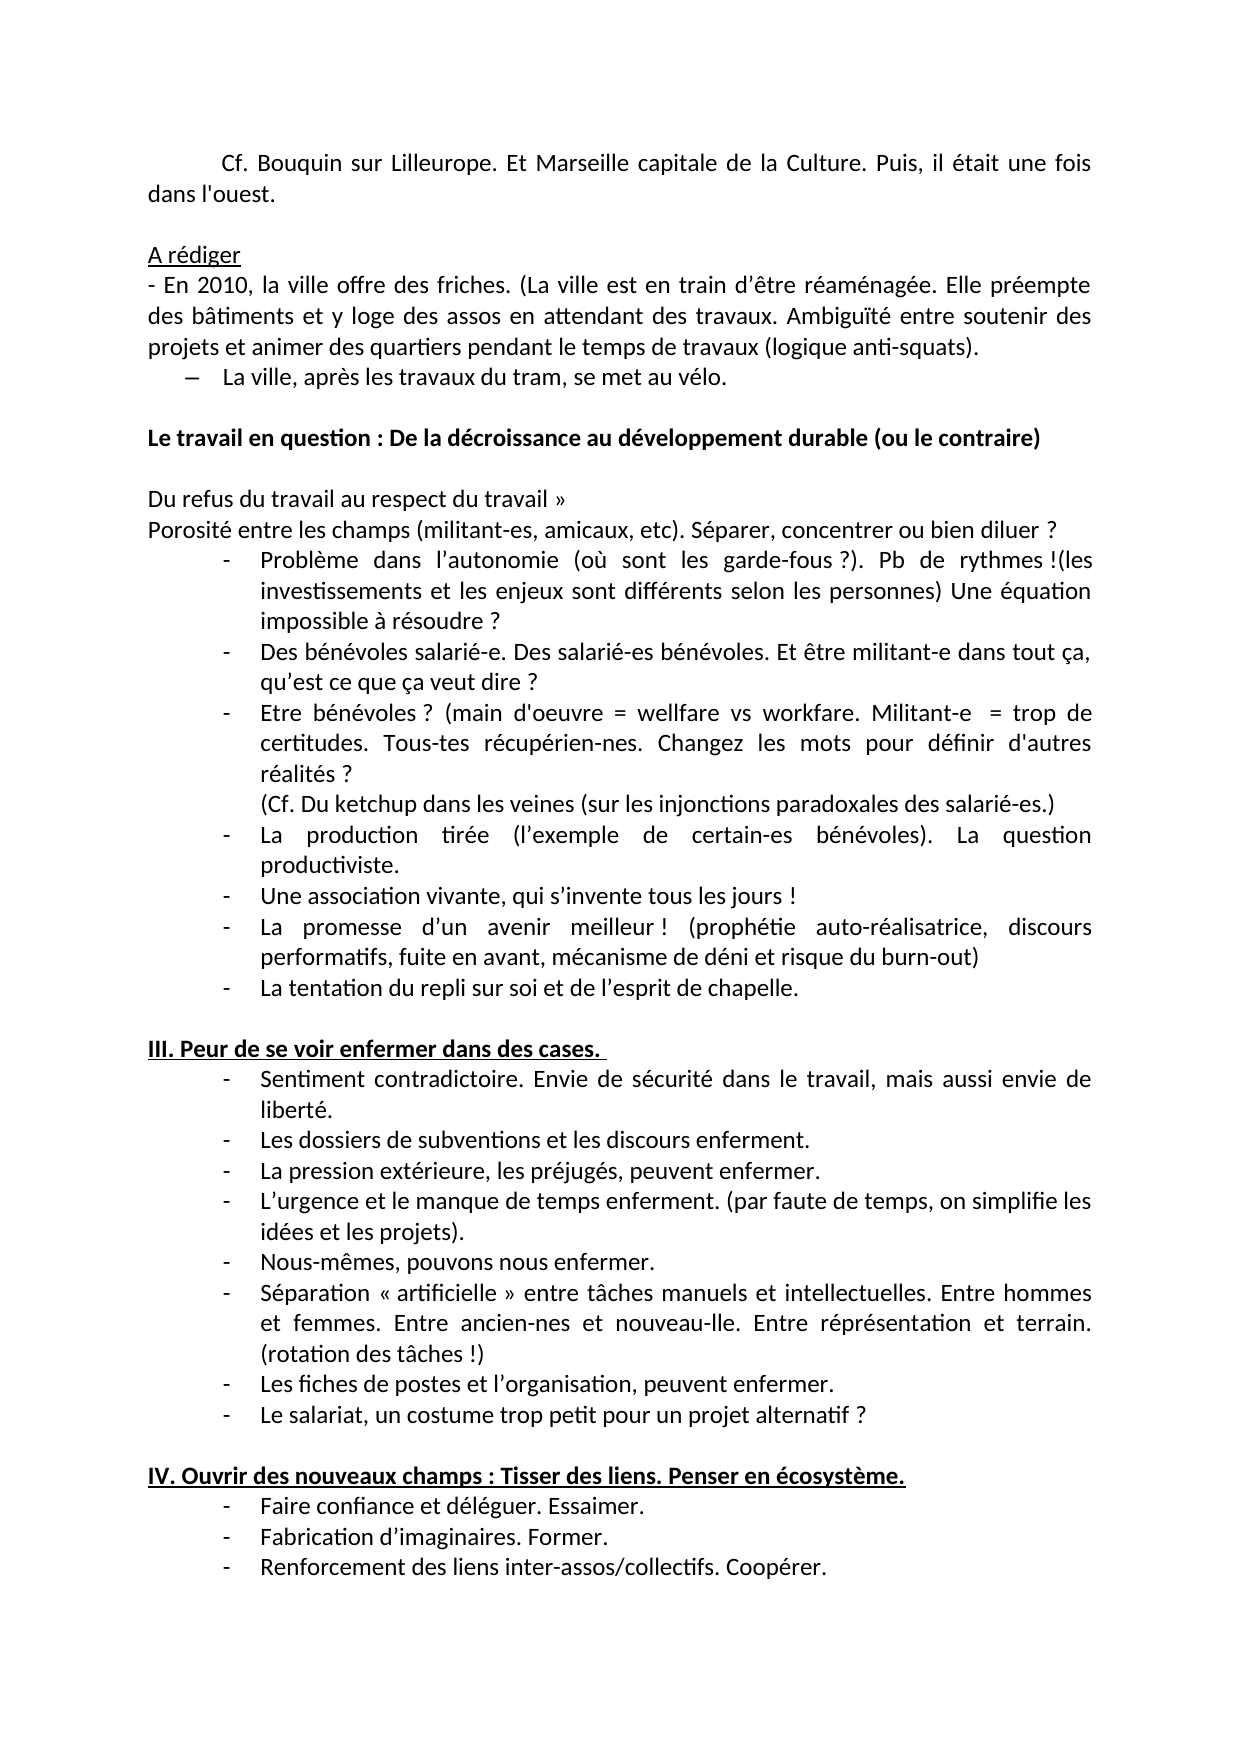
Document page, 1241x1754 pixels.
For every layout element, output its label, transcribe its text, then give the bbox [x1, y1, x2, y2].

list Renforcement des liens inter-assos/collectifs. Coopérer. [223, 1552, 1093, 1582]
text IV. Ouvrir des nouveaux champs : Tisser des liens. Penser en écosystème. [148, 1460, 1093, 1491]
list Porosité entre les champs (militant-es, amicaux, etc). Séparer, concentrer ou bien diluer ? [148, 514, 1093, 544]
list La promesse d’un avenir meilleur ! (prophétie auto-réalisatrice, discours performatifs, fuite en avant, mécanisme de déni et risque du burn-out) [223, 911, 1093, 972]
list Les fiches de postes et l’organisation, peuvent enfermer. [223, 1368, 1093, 1399]
list Du refus du travail au respect du travail » [148, 483, 1093, 514]
text - En 2010, la ville offre des friches. (La ville est en train d’être réaménagée. Elle préempte des bâtiments et y loge des assos en attendant des travaux. Ambiguïté entre soutenir des projets et animer des quartiers pendant le temps de travaux (logique anti-squats). [148, 270, 1093, 361]
list Des bénévoles salarié-e. Des salarié-es bénévoles. Et être militant-e dans tout ça, qu’est ce que ça veut dire ? [223, 636, 1093, 697]
list Les dossiers de subventions et les discours enferment. [223, 1124, 1093, 1155]
text III. Peur de se voir enfermer dans des cases. [148, 1033, 1093, 1063]
list Etre bénévoles ? (main d'oeuvre = wellfare vs workfare. Militant-e = trop de certitudes. Tous-tes récupérien-nes. Changez les mots pour définir d'autres réalités ? [223, 697, 1093, 788]
text A rédiger [148, 239, 1093, 270]
list L’urgence et le manque de temps enferment. (par faute de temps, on simplifie les idées et les projets). [223, 1185, 1093, 1246]
list La tentation du repli sur soi et de l’esprit de chapelle. [223, 972, 1093, 1002]
list Nous-mêmes, pouvons nous enfermer. [223, 1246, 1093, 1277]
list La pression extérieure, les préjugés, peuvent enfermer. [223, 1155, 1093, 1185]
list Sentiment contradictoire. Envie de sécurité dans le travail, mais aussi envie de liberté. [223, 1063, 1093, 1124]
text Cf. Bouquin sur Lilleurope. Et Marseille capitale de la Culture. Puis, il était une fois dans l'ouest. [148, 148, 1093, 209]
list La production tirée (l’exemple de certain-es bénévoles). La question productiviste. [223, 819, 1093, 880]
list Le travail en question : De la décroissance au développement durable (ou le contraire) [148, 422, 1093, 453]
list Séparation « artificielle » entre tâches manuels et intellectuelles. Entre hommes et femmes. Entre ancien-nes et nouveau-lle. Entre réprésentation et terrain. (rotation des tâches !) [223, 1277, 1093, 1368]
list (Cf. Du ketchup dans les veines (sur les injonctions paradoxales des salarié-es.) [260, 788, 1093, 819]
list Le salariat, un costume trop petit pour un projet alternatif ? [223, 1399, 1093, 1429]
list Faire confiance et déléguer. Essaimer. [223, 1491, 1093, 1521]
list Fabrication d’imaginaires. Former. [223, 1521, 1093, 1552]
list Une association vivante, qui s’invente tous les jours ! [223, 880, 1093, 911]
list La ville, après les travaux du tram, se met au vélo. [185, 361, 1093, 392]
list Problème dans l’autonomie (où sont les garde-fous ?). Pb de rythmes !(les investissements et les enjeux sont différents selon les personnes) Une équation impossible à résoudre ? [223, 544, 1093, 636]
